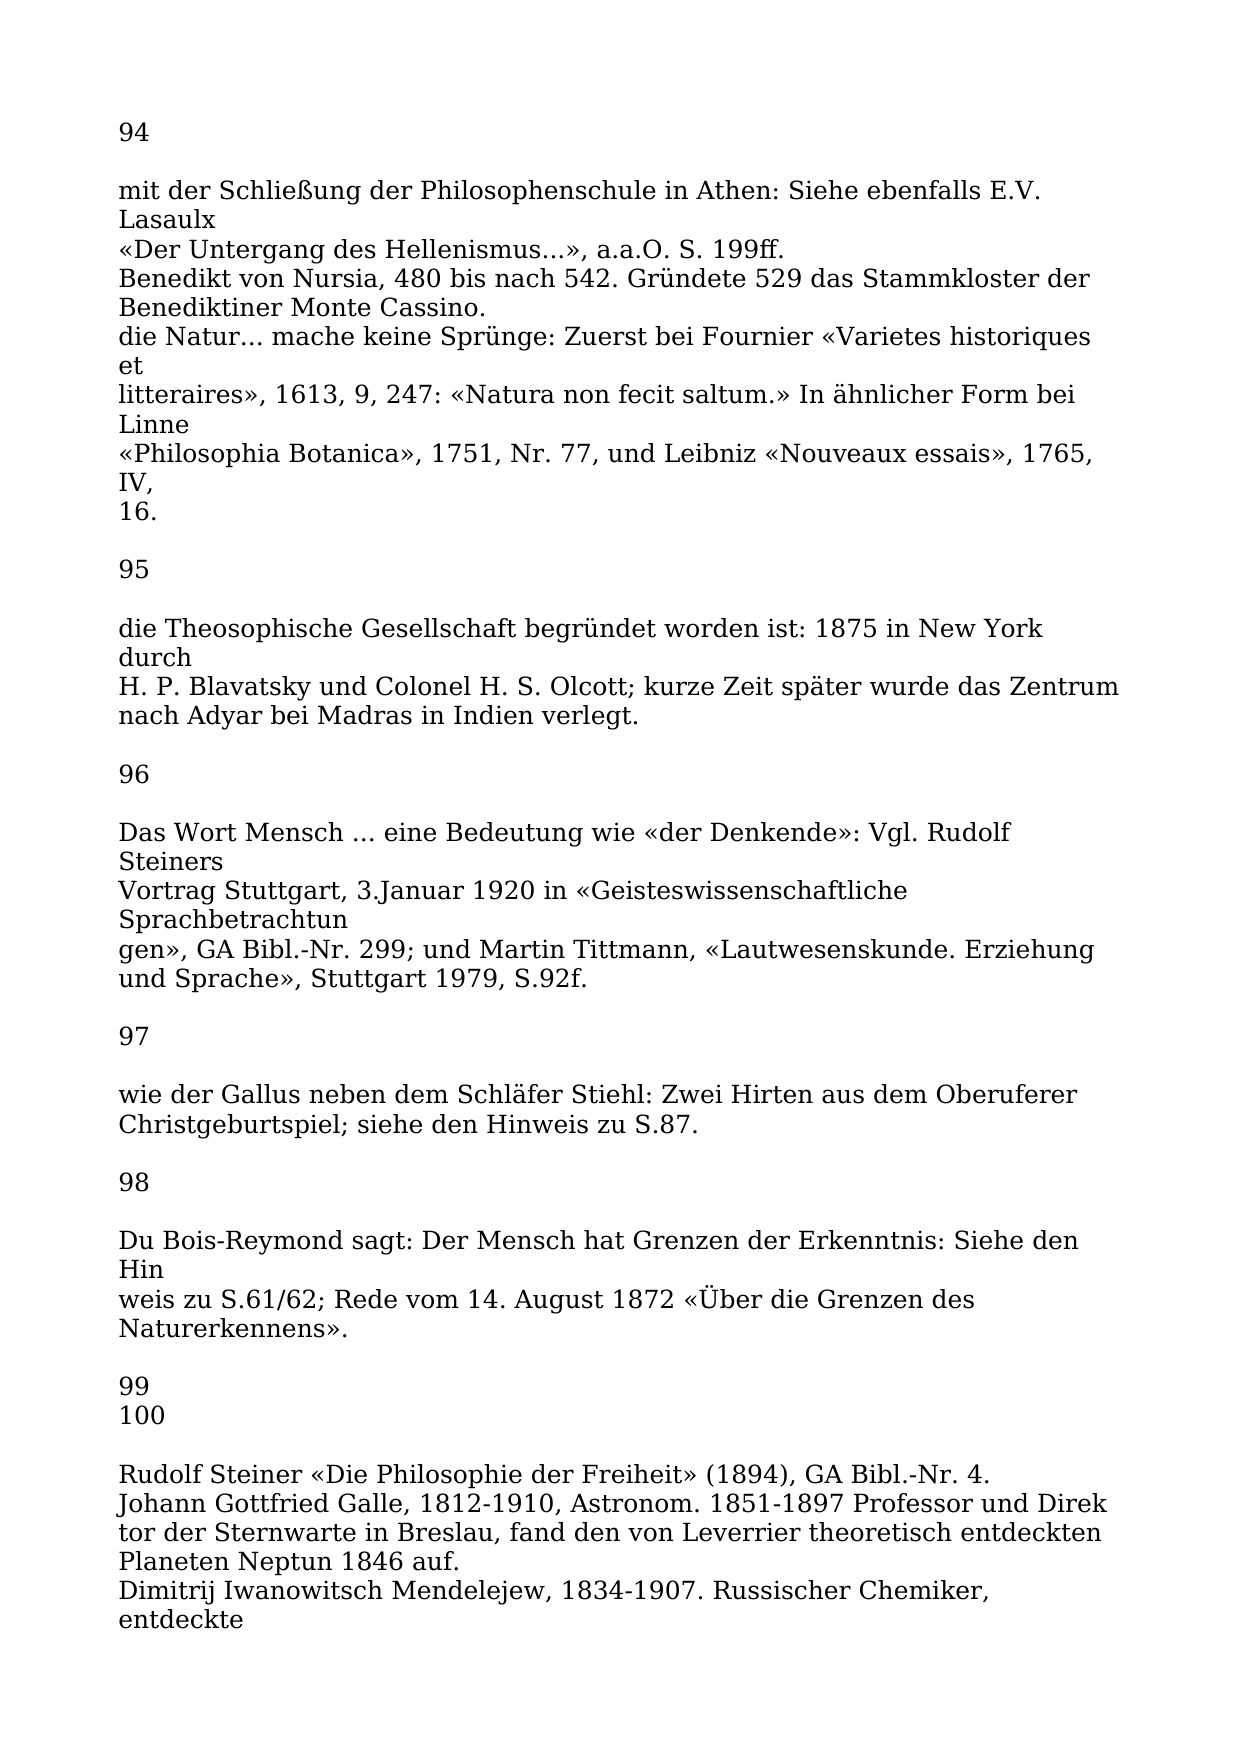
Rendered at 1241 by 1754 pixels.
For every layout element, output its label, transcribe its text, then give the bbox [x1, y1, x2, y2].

text wie der Gallus neben dem Schläfer Stiehl: Zwei Hirten aus dem Oberuferer [118, 1081, 1122, 1110]
text 94 [118, 118, 1122, 147]
text Dimitrij Iwanowitsch Mendelejew, 1834-1907. Russischer Chemiker, entdeckte [118, 1576, 1122, 1635]
text Johann Gottfried Galle, 1812-1910, Astronom. 1851-1897 Professor und Direk [118, 1489, 1122, 1518]
text und Sprache», Stuttgart 1979, S.92f. [118, 964, 1122, 993]
text Christgeburtspiel; siehe den Hinweis zu S.87. [118, 1110, 1122, 1139]
text 97 [118, 1022, 1122, 1051]
text H. P. Blavatsky und Colonel H. S. Olcott; kurze Zeit später wurde das Zentrum [118, 672, 1122, 701]
text weis zu S.61/62; Rede vom 14. August 1872 «Über die Grenzen des Naturerkennens». [118, 1285, 1122, 1343]
text gen», GA Bibl.-Nr. 299; und Martin Tittmann, «Lautwesenskunde. Erziehung [118, 935, 1122, 964]
text 96 [118, 760, 1122, 789]
text Vortrag Stuttgart, 3.Januar 1920 in «Geisteswissenschaftliche Sprachbetrachtun [118, 876, 1122, 935]
text Benedikt von Nursia, 480 bis nach 542. Gründete 529 das Stammkloster der [118, 264, 1122, 293]
text die Natur... mache keine Sprünge: Zuerst bei Fournier «Varietes historiques et [118, 322, 1122, 381]
text 98 [118, 1168, 1122, 1197]
text Das Wort Mensch ... eine Bedeutung wie «der Denkende»: Vgl. Rudolf Steiners [118, 818, 1122, 876]
text litteraires», 1613, 9, 247: «Natura non fecit saltum.» In ähnlicher Form bei Linne [118, 381, 1122, 439]
text «Der Untergang des Hellenismus...», a.a.O. S. 199ff. [118, 235, 1122, 264]
text 99 [118, 1372, 1122, 1401]
text Rudolf Steiner «Die Philosophie der Freiheit» (1894), GA Bibl.-Nr. 4. [118, 1460, 1122, 1489]
text 16. [118, 497, 1122, 526]
text nach Adyar bei Madras in Indien verlegt. [118, 701, 1122, 731]
text mit der Schließung der Philosophenschule in Athen: Siehe ebenfalls E.V. Lasaulx [118, 176, 1122, 235]
text 95 [118, 556, 1122, 585]
text die Theosophische Gesellschaft begründet worden ist: 1875 in New York durch [118, 614, 1122, 672]
text 100 [118, 1401, 1122, 1431]
text Du Bois-Reymond sagt: Der Mensch hat Grenzen der Erkenntnis: Siehe den Hin [118, 1226, 1122, 1285]
text Planeten Neptun 1846 auf. [118, 1547, 1122, 1576]
text «Philosophia Botanica», 1751, Nr. 77, und Leibniz «Nouveaux essais», 1765, IV, [118, 439, 1122, 497]
text tor der Sternwarte in Breslau, fand den von Leverrier theoretisch entdeckten [118, 1518, 1122, 1547]
text Benediktiner Monte Cassino. [118, 293, 1122, 322]
